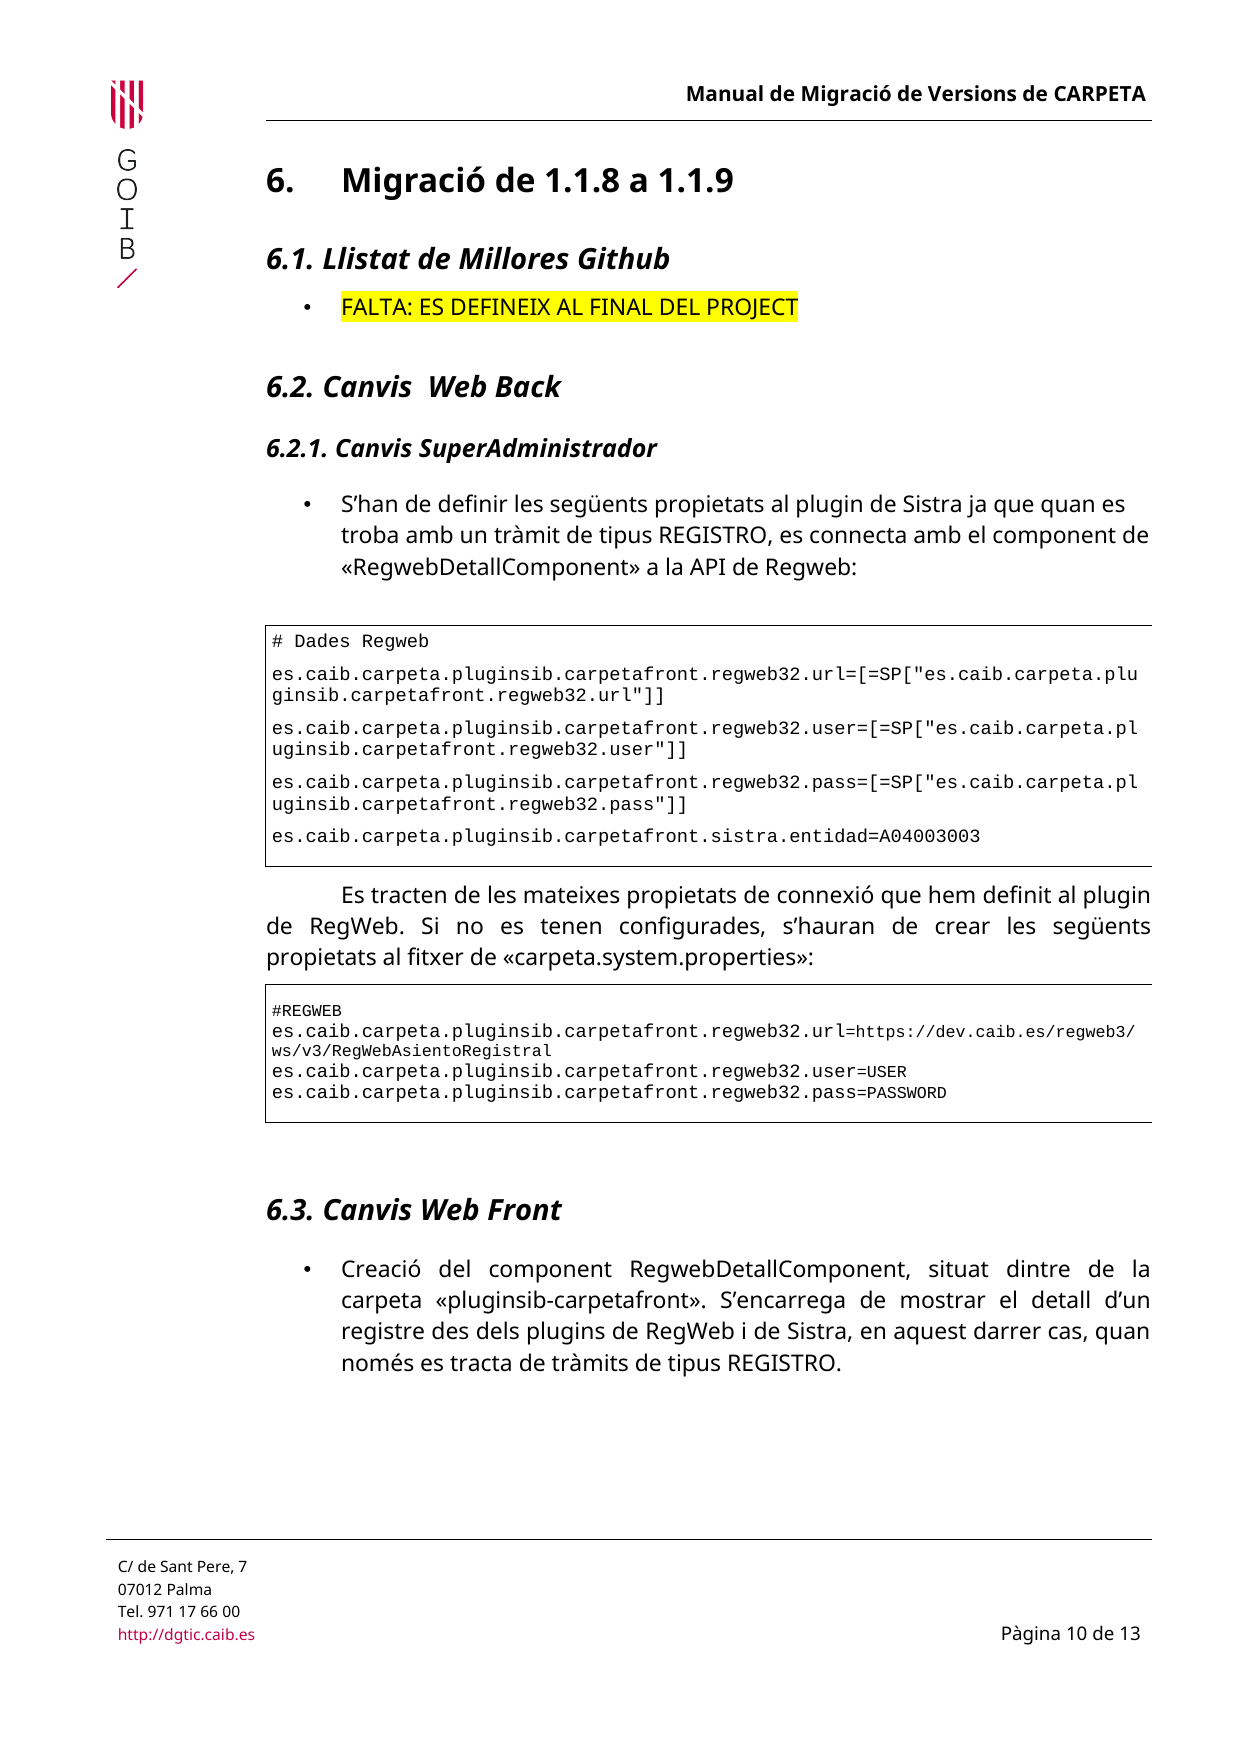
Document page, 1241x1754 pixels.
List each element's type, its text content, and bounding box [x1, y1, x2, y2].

list FALTA: ES DEFINEIX AL FINAL DEL PROJECT [303, 291, 1152, 322]
table_header # Dades Regweb es.caib.carpeta.pluginsib.carpetafront.regweb32.url=[=SP["es.caib.carpeta.pluginsib.carpetafront.regweb32.url"]] es.caib.carpeta.pluginsib.carpetafront.regweb32.user=[=SP["es.caib.carpeta.pluginsib.carpetafront.regweb32.user"]] es.caib.carpeta.pluginsib.carpetafront.regweb32.pass=[=SP["es.caib.carpeta.pluginsib.carpetafront.regweb32.pass"]] es.caib.carpeta.pluginsib.carpetafront.sistra.entidad=A04003003 [266, 626, 1152, 866]
subtitle Llistat de Millores Github [266, 239, 1152, 278]
text Es tracten de les mateixes propietats de connexió que hem definit al plugin de RegWeb. Si no es tenen configurades, s’hauran de crear les següents propietats al fitxer de «carpeta.system.properties»: [266, 879, 1152, 973]
subtitle Canvis Web Front [266, 1189, 1152, 1229]
subtitle Canvis Web Back [266, 366, 1152, 406]
list Creació del component RegwebDetallComponent, situat dintre de la carpeta «pluginsib-carpetafront». S’encarrega de mostrar el detall d’un registre des dels plugins de RegWeb i de Sistra, en aquest darrer cas, quan només es tracta de tràmits de tipus REGISTRO. [303, 1253, 1152, 1378]
subtitle Canvis SuperAdministrador [266, 430, 1152, 464]
list S’han de definir les següents propietats al plugin de Sistra ja que quan es troba amb un tràmit de tipus REGISTRO, es connecta amb el component de «RegwebDetallComponent» a la API de Regweb: [303, 488, 1152, 613]
picture [82, 57, 172, 319]
subtitle Migració de 1.1.8 a 1.1.9 [266, 156, 1152, 202]
table_header #REGWEB es.caib.carpeta.pluginsib.carpetafront.regweb32.url=https://dev.caib.es/regweb3/ws/v3/RegWebAsientoRegistral es.caib.carpeta.pluginsib.carpetafront.regweb32.user=USER es.caib.carpeta.pluginsib.carpetafront.regweb32.pass=PASSWORD [266, 985, 1152, 1122]
